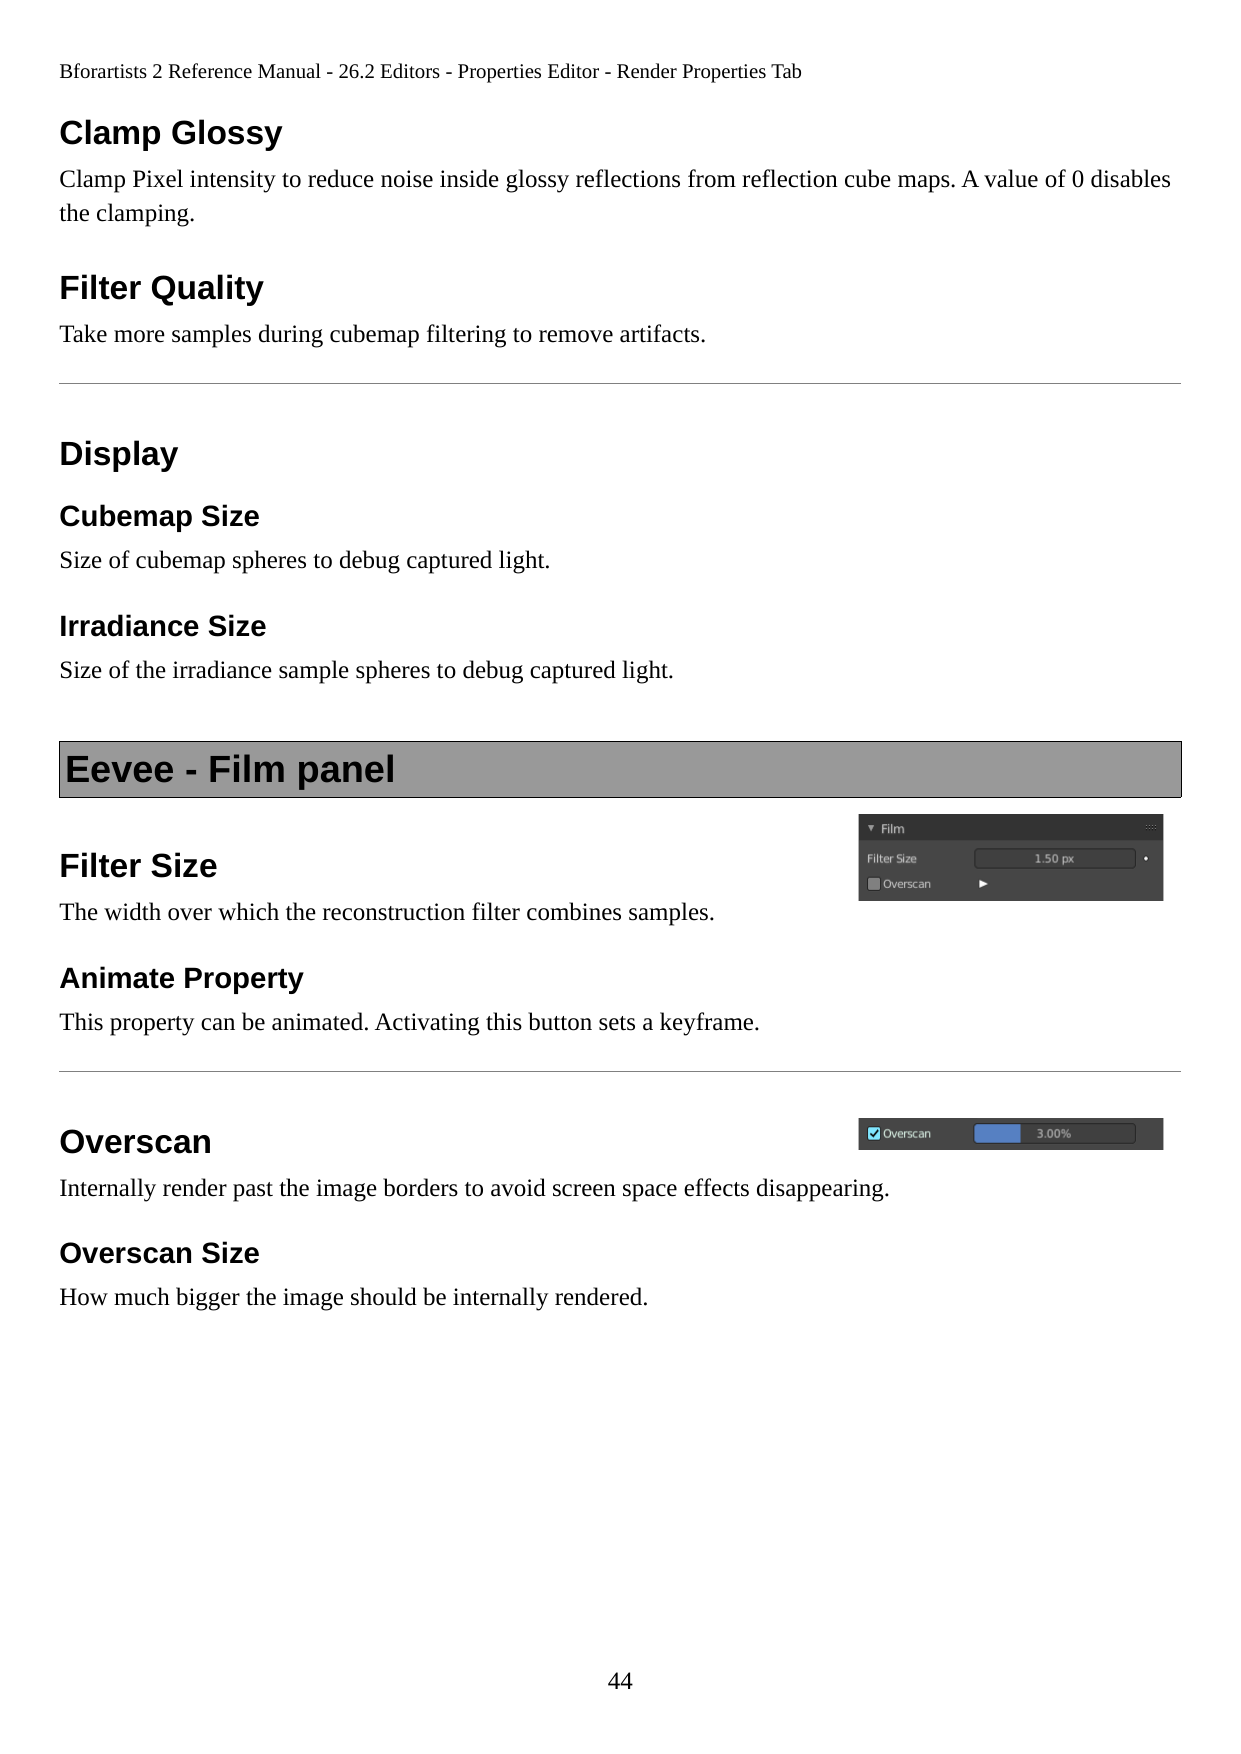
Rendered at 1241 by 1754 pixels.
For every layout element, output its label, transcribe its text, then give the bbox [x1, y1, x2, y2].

picture [858, 814, 1164, 901]
text The width over which the reconstruction filter combines samples. [59, 897, 1181, 926]
subtitle Filter Quality [59, 268, 1181, 307]
subtitle Overscan [59, 1121, 1181, 1160]
picture [858, 1118, 1164, 1150]
subtitle Irradiance Size [59, 609, 1181, 643]
subtitle Cubemap Size [59, 499, 1181, 533]
subtitle Overscan Size [59, 1236, 1181, 1270]
subtitle Clamp Glossy [59, 113, 1181, 151]
table_header Eevee - Film panel [60, 742, 1181, 797]
text Internally render past the image borders to avoid screen space effects disappearing. [59, 1173, 1181, 1201]
subtitle Display [59, 433, 1181, 472]
text This property can be animated. Activating this button sets a keyframe. [59, 1007, 1181, 1036]
subtitle [1164, 846, 1181, 885]
text Take more samples during cubemap filtering to remove artifacts. [59, 319, 1181, 348]
text Clamp Pixel intensity to reduce noise inside glossy reflections from reflection cube maps. A value of 0 disables the clamping. [59, 164, 1181, 227]
text How much bigger the image should be internally rendered. [59, 1282, 1181, 1311]
text Size of cubemap spheres to debug captured light. [59, 545, 1181, 574]
subtitle Animate Property [59, 961, 1181, 995]
subtitle Filter Size [59, 846, 858, 885]
text Size of the irradiance sample spheres to debug captured light. [59, 655, 1181, 684]
